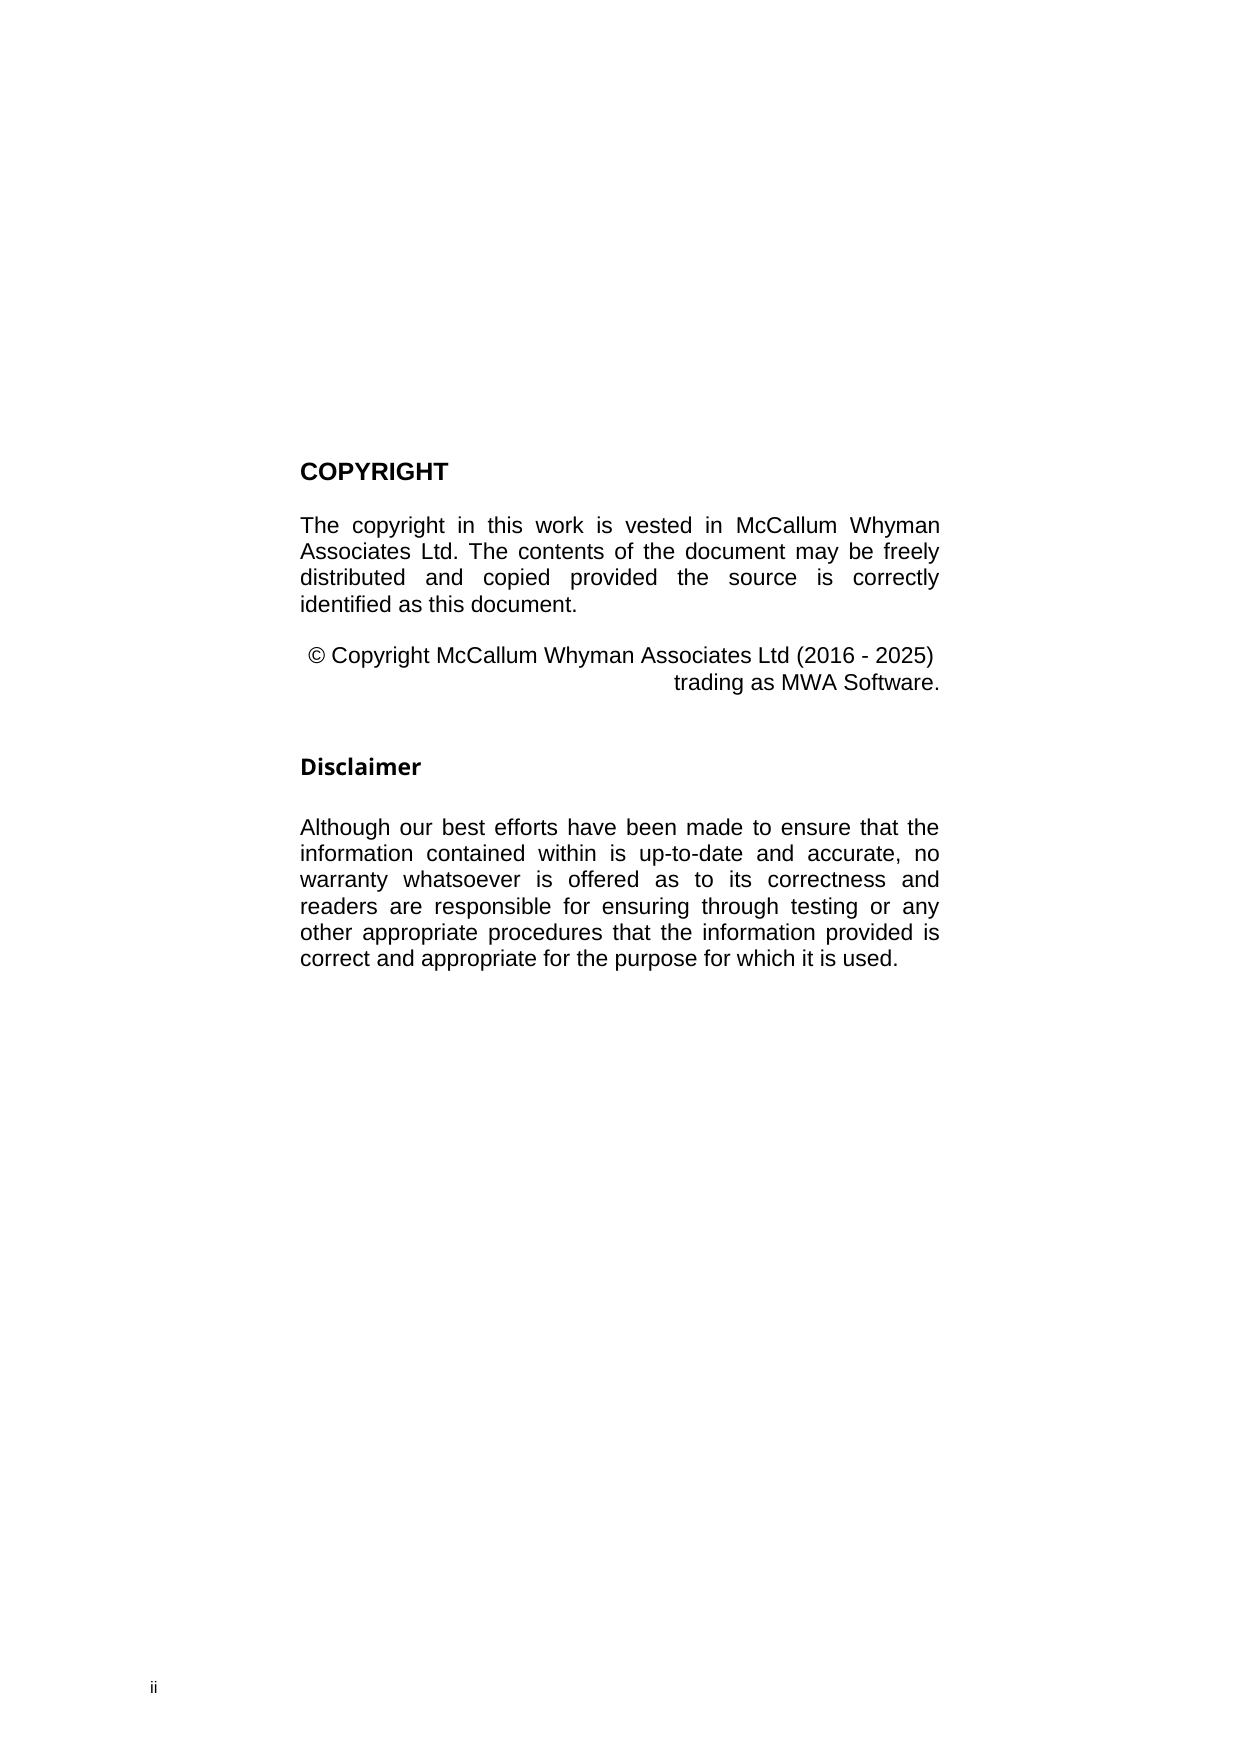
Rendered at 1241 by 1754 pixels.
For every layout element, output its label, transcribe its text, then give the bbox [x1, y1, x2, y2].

text Disclaimer [300, 751, 1090, 782]
text Although our best efforts have been made to ensure that the information contained within is up-to-date and accurate, no warranty whatsoever is offered as to its correctness and readers are responsible for ensuring through testing or any other appropriate procedures that the information provided is correct and appropriate for the purpose for which it is used. [300, 813, 940, 972]
text © Copyright McCallum Whyman Associates Ltd (2016 - 2025) trading as MWA Software. [300, 642, 940, 695]
text The copyright in this work is vested in McCallum Whyman Associates Ltd. The contents of the document may be freely distributed and copied provided the source is correctly identified as this document. [300, 512, 940, 617]
text COPYRIGHT [300, 457, 940, 485]
